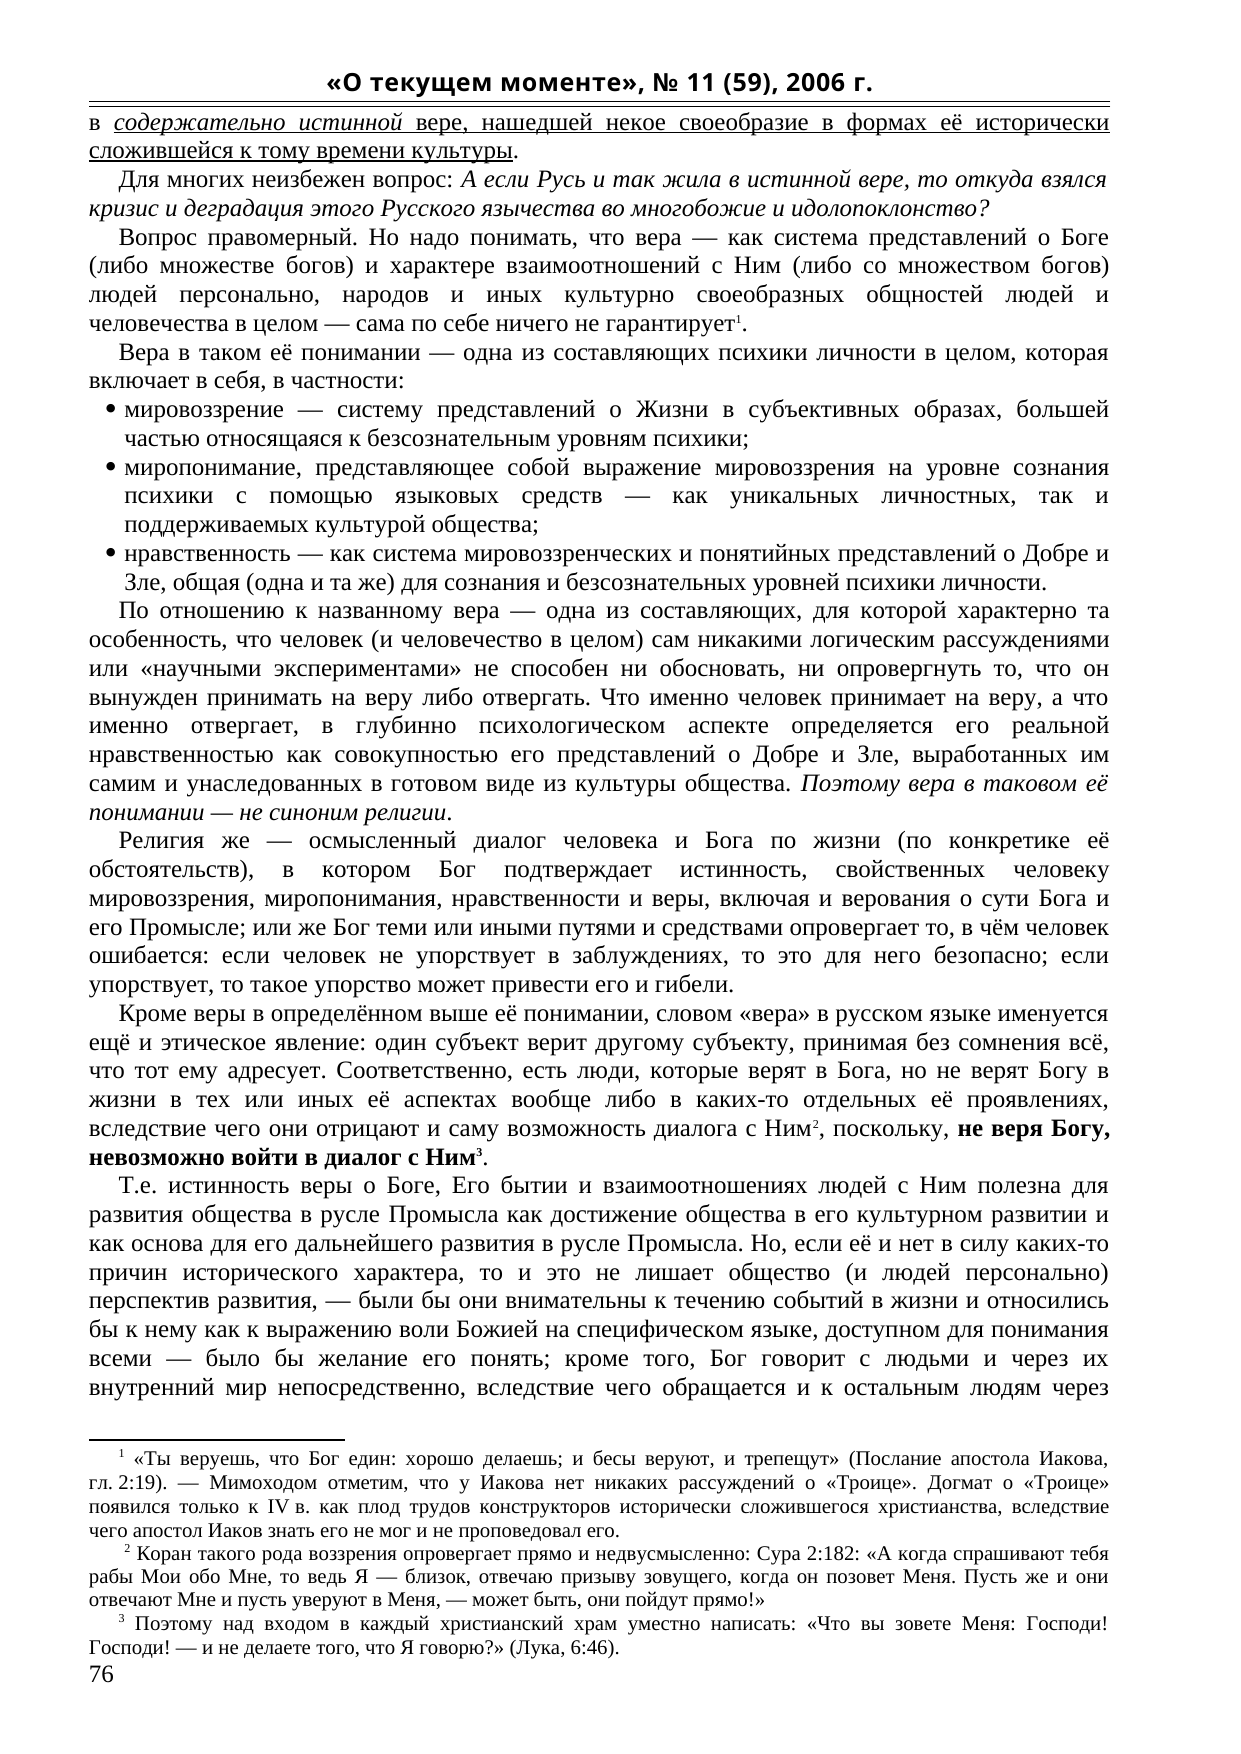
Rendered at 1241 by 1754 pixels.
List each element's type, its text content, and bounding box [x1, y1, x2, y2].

text в содержательно истинной вере, нашедшей некое своеобразие в формах её исторически сложившейся к тому времени культуры. [89, 107, 1110, 164]
text Для многих неизбежен вопрос: А если Русь и так жила в истинной вере, то откуда взялся кризис и деградация этого Русского язычества во многобожие и идолопоклонство? [89, 164, 1110, 222]
text «Ты веруешь, что Бог един: хорошо делаешь; и бесы веруют, и трепещут» (Послание апостола Иакова, гл. 2:19). — Мимоходом отметим, что у Иакова нет никаких рассуждений о «Троице». Догмат о «Троице» появился только к IV в. как плод трудов конструкторов исторически сложившегося христианства, вследствие чего апостол Иаков знать его не мог и не проповедовал его. [89, 1446, 1110, 1542]
text Вера в таком её понимании — одна из составляющих психики личности в целом, которая включает в себя, в частности: [89, 337, 1110, 394]
text Т.е. истинность веры о Боге, Его бытии и взаимоотношениях людей с Ним полезна для развития общества в русле Промысла как достижение общества в его культурном развитии и как основа для его дальнейшего развития в русле Промысла. Но, если её и нет в силу каких-то причин исторического характера, то и это не лишает общество (и людей персонально) перспектив развития, — были бы они внимательны к течению событий в жизни и относились бы к нему как к выражению воли Божией на специфическом языке, доступном для понимания всеми — было бы желание его понять; кроме того, Бог говорит с людьми и через их внутренний мир непосредственно, вследствие чего обращается и к остальным людям через [89, 1170, 1110, 1400]
list нравственность — как система мировоззренческих и понятийных представлений о Добре и Зле, общая (одна и та же) для сознания и безсознательных уровней психики личности. [106, 538, 1110, 595]
text Коран такого рода воззрения опровергает прямо и недвусмысленно: Сура 2:182: «А когда спрашивают тебя рабы Мои обо Мне, то ведь Я — близок, отвечаю призыву зовущего, когда он позовет Меня. Пусть же и они отвечают Мне и пусть уверуют в Меня, — может быть, они пойдут прямо!» [89, 1542, 1110, 1611]
list мировоззрение — систему представлений о Жизни в субъективных образах, большей частью относящаяся к безсознательным уровням психики; [106, 394, 1110, 452]
text Вопрос правомерный. Но надо понимать, что вера — как система представлений о Боге (либо множестве богов) и характере взаимоотношений с Ним (либо со множеством богов) людей персонально, народов и иных культурно своеобразных общностей людей и человечества в целом — сама по себе ничего не гарантирует. [89, 222, 1110, 337]
text Религия же — осмысленный диалог человека и Бога по жизни (по конкретике её обстоятельств), в котором Бог подтверждает истинность, свойственных человеку мировоззрения, миропонимания, нравственности и веры, включая и верования о сути Бога и его Промысле; или же Бог теми или иными путями и средствами опровергает то, в чём человек ошибается: если человек не упорствует в заблуждениях, то это для него безопасно; если упорствует, то такое упорство может привести его и гибели. [89, 825, 1110, 998]
text Кроме веры в определённом выше её понимании, словом «вера» в русском языке именуется ещё и этическое явление: один субъект верит другому субъекту, принимая без сомнения всё, что тот ему адресует. Соответственно, есть люди, которые верят в Бога, но не верят Богу в жизни в тех или иных её аспектах вообще либо в каких-то отдельных её проявлениях, вследствие чего они отрицают и саму возможность диалога с Ним, поскольку, не веря Богу, невозможно войти в диалог с Ним. [89, 998, 1110, 1170]
text По отношению к названному вера — одна из составляющих, для которой характерно та особенность, что человек (и человечество в целом) сам никакими логическим рассуждениями или «научными экспериментами» не способен ни обосновать, ни опровергнуть то, что он вынужден принимать на веру либо отвергать. Что именно человек принимает на веру, а что именно отвергает, в глубинно психологическом аспекте определяется его реальной нравственностью как совокупностью его представлений о Добре и Зле, выработанных им самим и унаследованных в готовом виде из культуры общества. Поэтому вера в таковом её понимании — не синоним религии. [89, 595, 1110, 825]
text Поэтому над входом в каждый христианский храм уместно написать: «Что вы зовете Меня: Господи! Господи! — и не делаете того, что Я говорю?» (Лука, 6:46). [89, 1611, 1110, 1659]
list миропонимание, представляющее собой выражение мировоззрения на уровне сознания психики с помощью языковых средств — как уникальных личностных, так и поддерживаемых культурой общества; [106, 452, 1110, 538]
